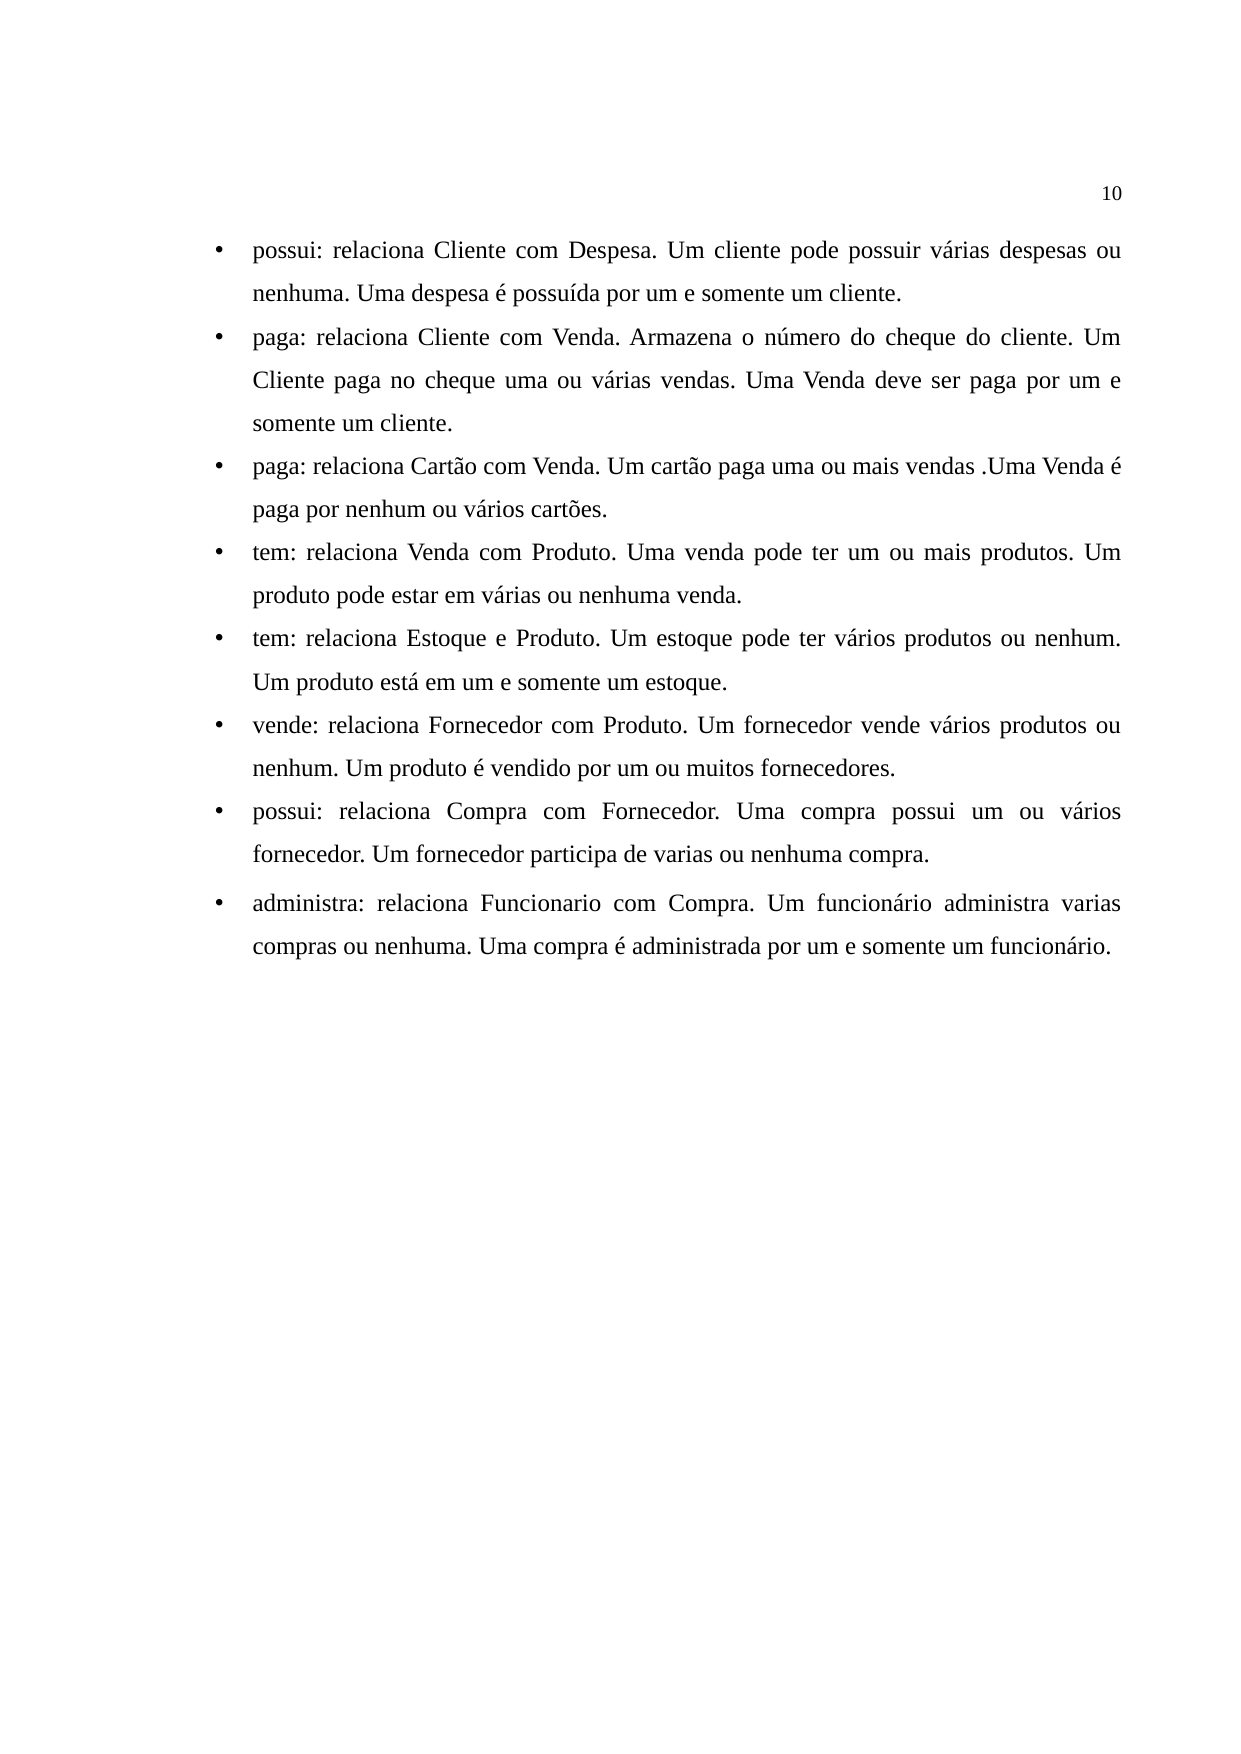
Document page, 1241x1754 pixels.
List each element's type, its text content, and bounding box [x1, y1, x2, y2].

list tem: relaciona Venda com Produto. Uma venda pode ter um ou mais produtos. Um produto pode estar em várias ou nenhuma venda. [215, 537, 1122, 609]
list tem: relaciona Estoque e Produto. Um estoque pode ter vários produtos ou nenhum. Um produto está em um e somente um estoque. [215, 623, 1122, 695]
list administra: relaciona Funcionario com Compra. Um funcionário administra varias compras ou nenhuma. Uma compra é administrada por um e somente um funcionário. [215, 888, 1122, 960]
list vende: relaciona Fornecedor com Produto. Um fornecedor vende vários produtos ou nenhum. Um produto é vendido por um ou muitos fornecedores. [215, 710, 1122, 782]
list paga: relaciona Cliente com Venda. Armazena o número do cheque do cliente. Um Cliente paga no cheque uma ou várias vendas. Uma Venda deve ser paga por um e somente um cliente. [215, 322, 1122, 437]
list possui: relaciona Compra com Fornecedor. Uma compra possui um ou vários fornecedor. Um fornecedor participa de varias ou nenhuma compra. [215, 796, 1122, 868]
list possui: relaciona Cliente com Despesa. Um cliente pode possuir várias despesas ou nenhuma. Uma despesa é possuída por um e somente um cliente. [215, 235, 1122, 307]
list paga: relaciona Cartão com Venda. Um cartão paga uma ou mais vendas .Uma Venda é paga por nenhum ou vários cartões. [215, 451, 1122, 523]
